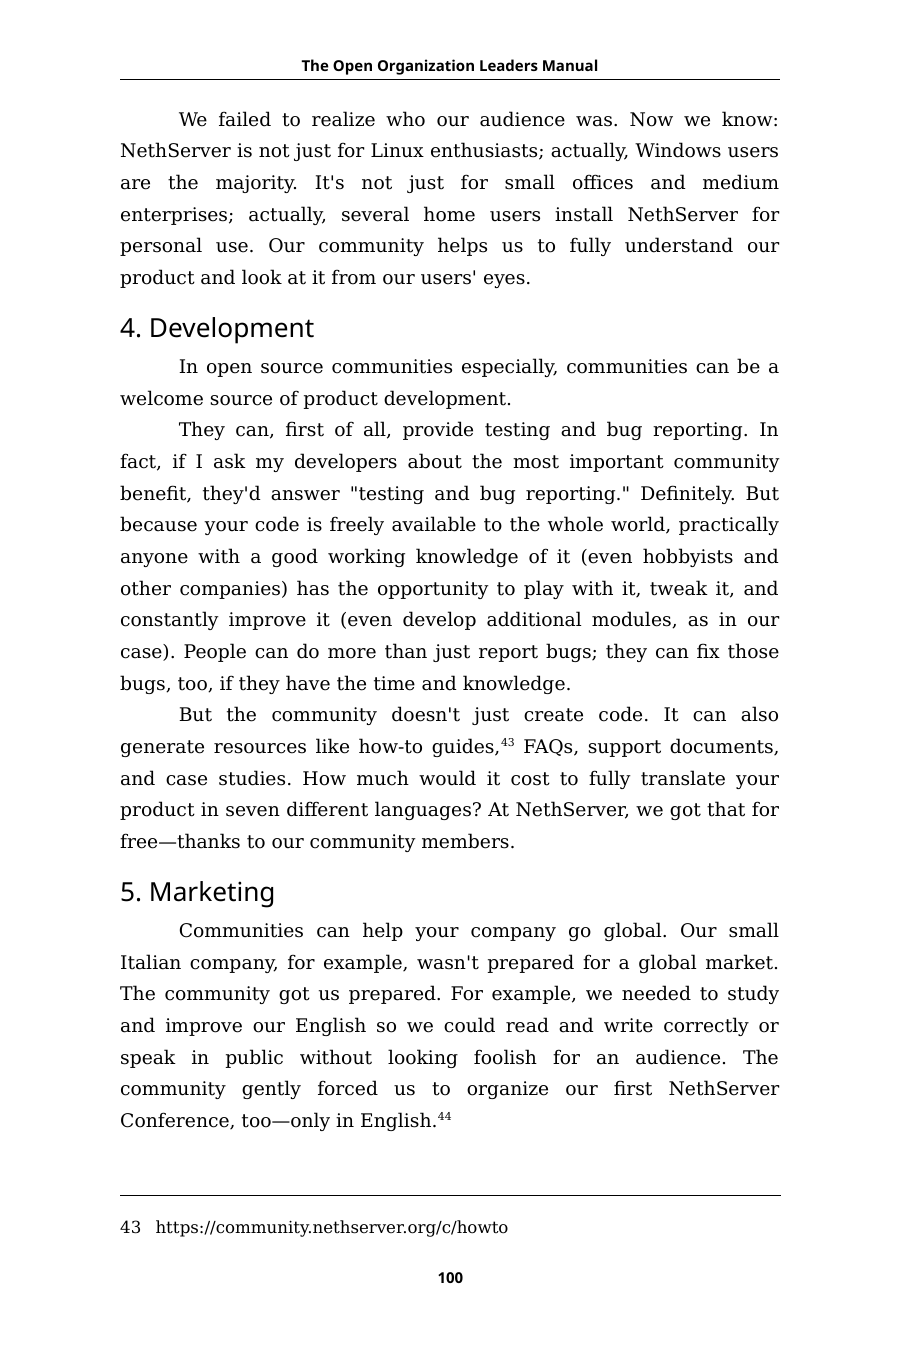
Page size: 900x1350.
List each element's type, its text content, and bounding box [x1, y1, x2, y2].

subtitle 5. Marketing [120, 878, 780, 908]
text In open source communities especially, communities can be a welcome source of product development. [120, 356, 780, 409]
text But the community doesn't just create code. It can also generate resources like how-to guides, FAQs, support documents, and case studies. How much would it cost to fully translate your product in seven different languages? At NethServer, we got that for free—thanks to our community members. [120, 704, 780, 853]
text They can, first of all, provide testing and bug reporting. In fact, if I ask my developers about the most important community benefit, they'd answer "testing and bug reporting." Definitely. But because your code is freely available to the whole world, practically anyone with a good working knowledge of it (even hobbyists and other companies) has the opportunity to play with it, tweak it, and constantly improve it (even develop additional modules, as in our case). People can do more than just report bugs; they can fix those bugs, too, if they have the time and knowledge. [120, 419, 780, 694]
text Communities can help your company go global. Our small Italian company, for example, wasn't prepared for a global market. The community got us prepared. For example, we needed to study and improve our English so we could read and write correctly or speak in public without looking foolish for an audience. The community gently forced us to organize our first NethServer Conference, too—only in English. [120, 920, 780, 1132]
text https://community.nethserver.org/c/howto [120, 1218, 780, 1237]
subtitle 4. Development [120, 314, 780, 344]
text We failed to realize who our audience was. Now we know: NethServer is not just for Linux enthusiasts; actually, Windows users are the majority. It's not just for small offices and medium enterprises; actually, several home users install NethServer for personal use. Our community helps us to fully understand our product and look at it from our users' eyes. [120, 109, 780, 289]
